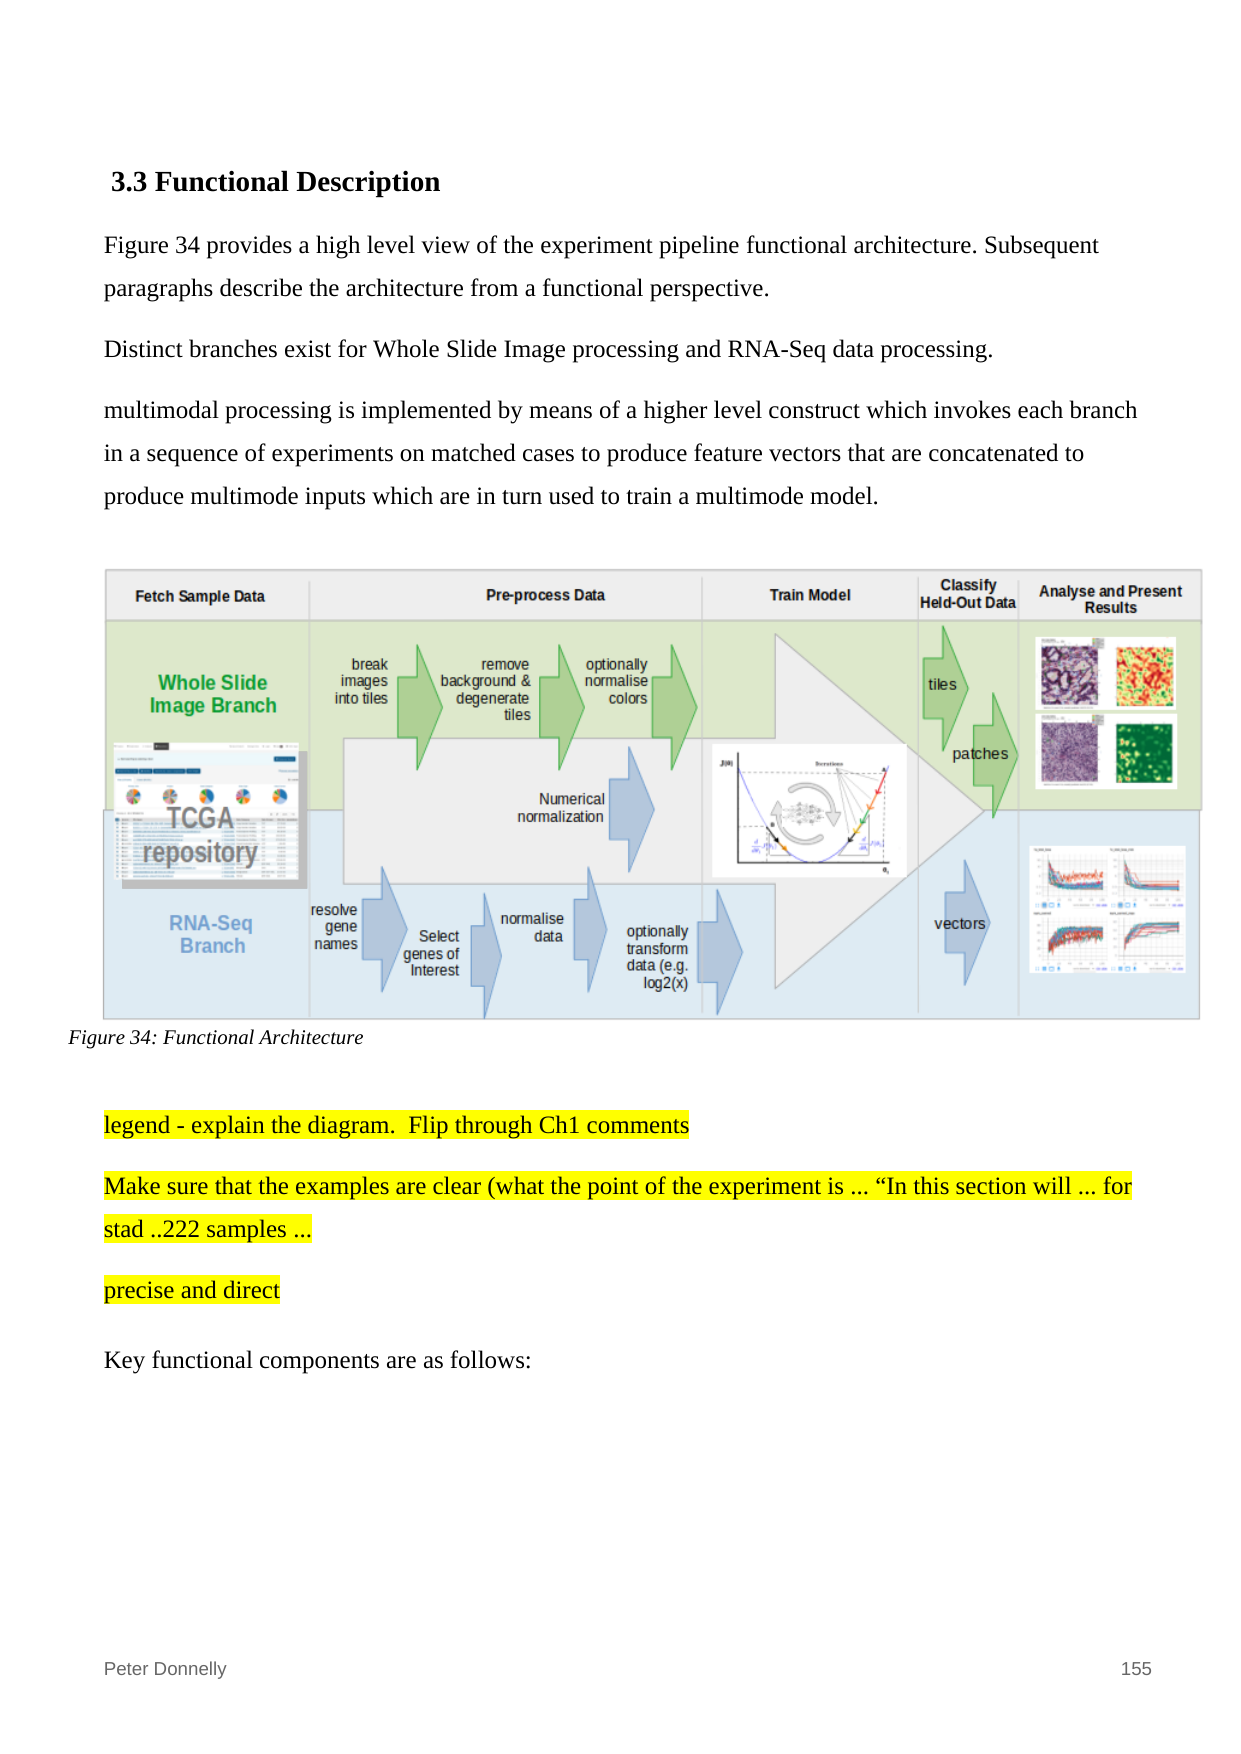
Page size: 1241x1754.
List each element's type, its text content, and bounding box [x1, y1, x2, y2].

text Figure 34: Functional Architecture [68, 1026, 1240, 1049]
text ­ [68, 560, 91, 572]
text Make sure that the examples are clear (what the point of the experiment is ... “In this section will ... for stad ..222 samples ... [103, 1171, 1146, 1243]
text ­ [1217, 560, 1240, 572]
text ­ [103, 542, 1146, 559]
text Distinct branches exist for Whole Slide Image processing and RNA-Seq data processing. [103, 334, 1146, 363]
text multimodal processing is implemented by means of a higher level construct which invokes each branch in a sequence of experiments on matched cases to produce feature vectors that are concatenated to produce multimode inputs which are in turn used to train a multimode model. [103, 395, 1146, 510]
subtitle Functional Description [103, 164, 1146, 198]
text Figure 34 provides a high level view of the experiment pipeline functional architecture. Subsequent paragraphs describe the architecture from a functional perspective. [103, 230, 1146, 302]
text Key functional components are as follows: [103, 1345, 1146, 1373]
picture [91, 559, 1217, 1026]
text legend - explain the diagram. Flip through Ch1 comments [103, 1110, 1146, 1139]
text ­ [103, 1049, 1146, 1078]
text precise and direct [103, 1275, 1146, 1304]
